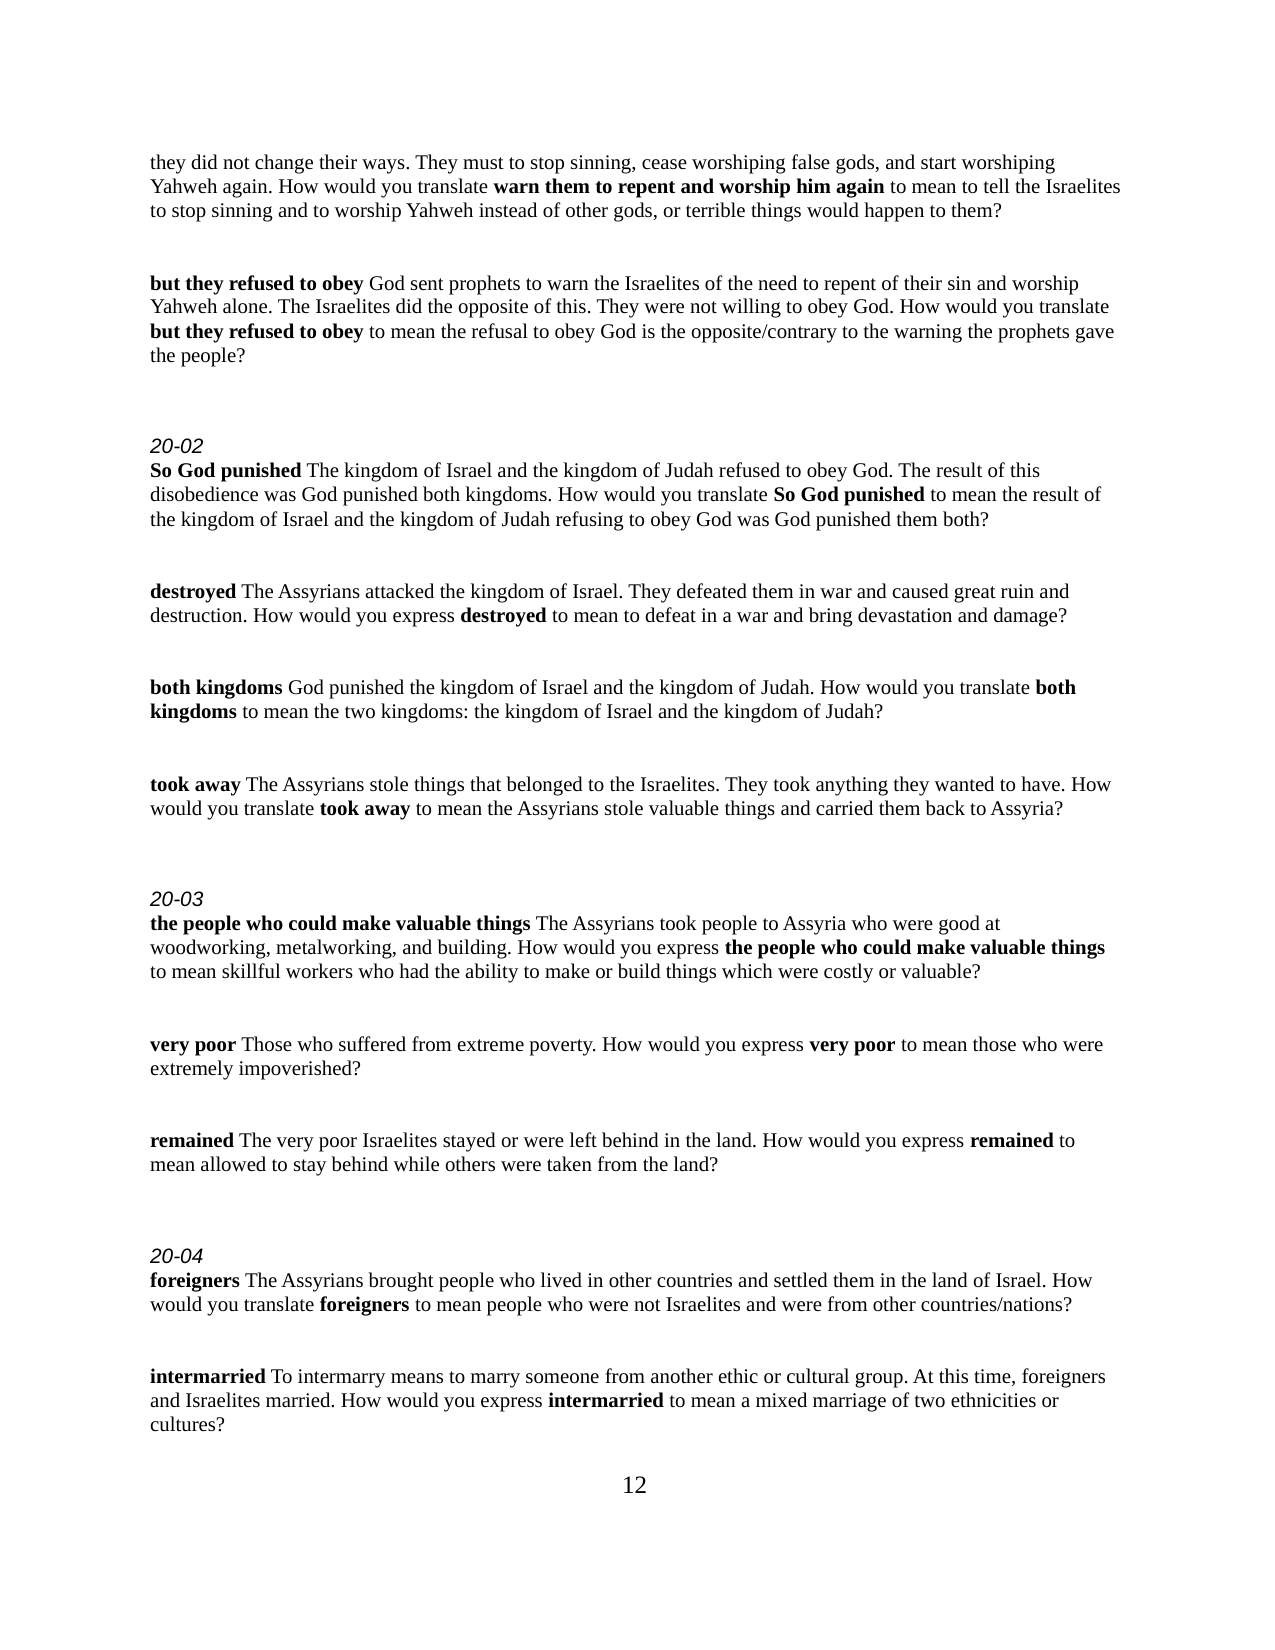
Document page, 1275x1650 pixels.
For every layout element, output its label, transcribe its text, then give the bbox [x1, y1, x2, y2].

text the people who could make valuable things The Assyrians took people to Assyria who were good at woodworking, metalworking, and building. How would you express the people who could make valuable things to mean skillful workers who had the ability to make or build things which were costly or valuable? [150, 911, 1125, 983]
subtitle 20-02 [150, 434, 1125, 458]
text destroyed The Assyrians attacked the kingdom of Israel. They defeated them in war and caused great ruin and destruction. How would you express destroyed to mean to defeat in a war and bring devastation and damage? [150, 579, 1125, 627]
text both kingdoms God punished the kingdom of Israel and the kingdom of Judah. How would you translate both kingdoms to mean the two kingdoms: the kingdom of Israel and the kingdom of Judah? [150, 675, 1125, 723]
text took away The Assyrians stole things that belonged to the Israelites. They took anything they wanted to have. How would you translate took away to mean the Assyrians stole valuable things and carried them back to Assyria? [150, 771, 1125, 819]
text So God punished The kingdom of Israel and the kingdom of Judah refused to obey God. The result of this disobedience was God punished both kingdoms. How would you translate So God punished to mean the result of the kingdom of Israel and the kingdom of Judah refusing to obey God was God punished them both? [150, 458, 1125, 531]
text intermarried To intermarry means to marry someone from another ethic or cultural group. At this time, foreigners and Israelites married. How would you express intermarried to mean a mixed marriage of two ethnicities or cultures? [150, 1364, 1125, 1436]
subtitle 20-04 [150, 1244, 1125, 1268]
text they did not change their ways. They must to stop sinning, cease worshiping false gods, and start worshiping Yahweh again. How would you translate warn them to repent and worship him again to mean to tell the Israelites to stop sinning and to worship Yahweh instead of other gods, or terrible things would happen to them? [150, 150, 1125, 222]
text very poor Those who suffered from extreme poverty. How would you express very poor to mean those who were extremely impoverished? [150, 1032, 1125, 1080]
text foreigners The Assyrians brought people who lived in other countries and settled them in the land of Israel. How would you translate foreigners to mean people who were not Israelites and were from other countries/nations? [150, 1268, 1125, 1316]
text but they refused to obey God sent prophets to warn the Israelites of the need to repent of their sin and worship Yahweh alone. The Israelites did the opposite of this. They were not willing to obey God. How would you translate but they refused to obey to mean the refusal to obey God is the opposite/contrary to the warning the prophets gave the people? [150, 270, 1125, 367]
subtitle 20-03 [150, 887, 1125, 911]
text remained The very poor Israelites stayed or were left behind in the land. How would you express remained to mean allowed to stay behind while others were taken from the land? [150, 1128, 1125, 1176]
